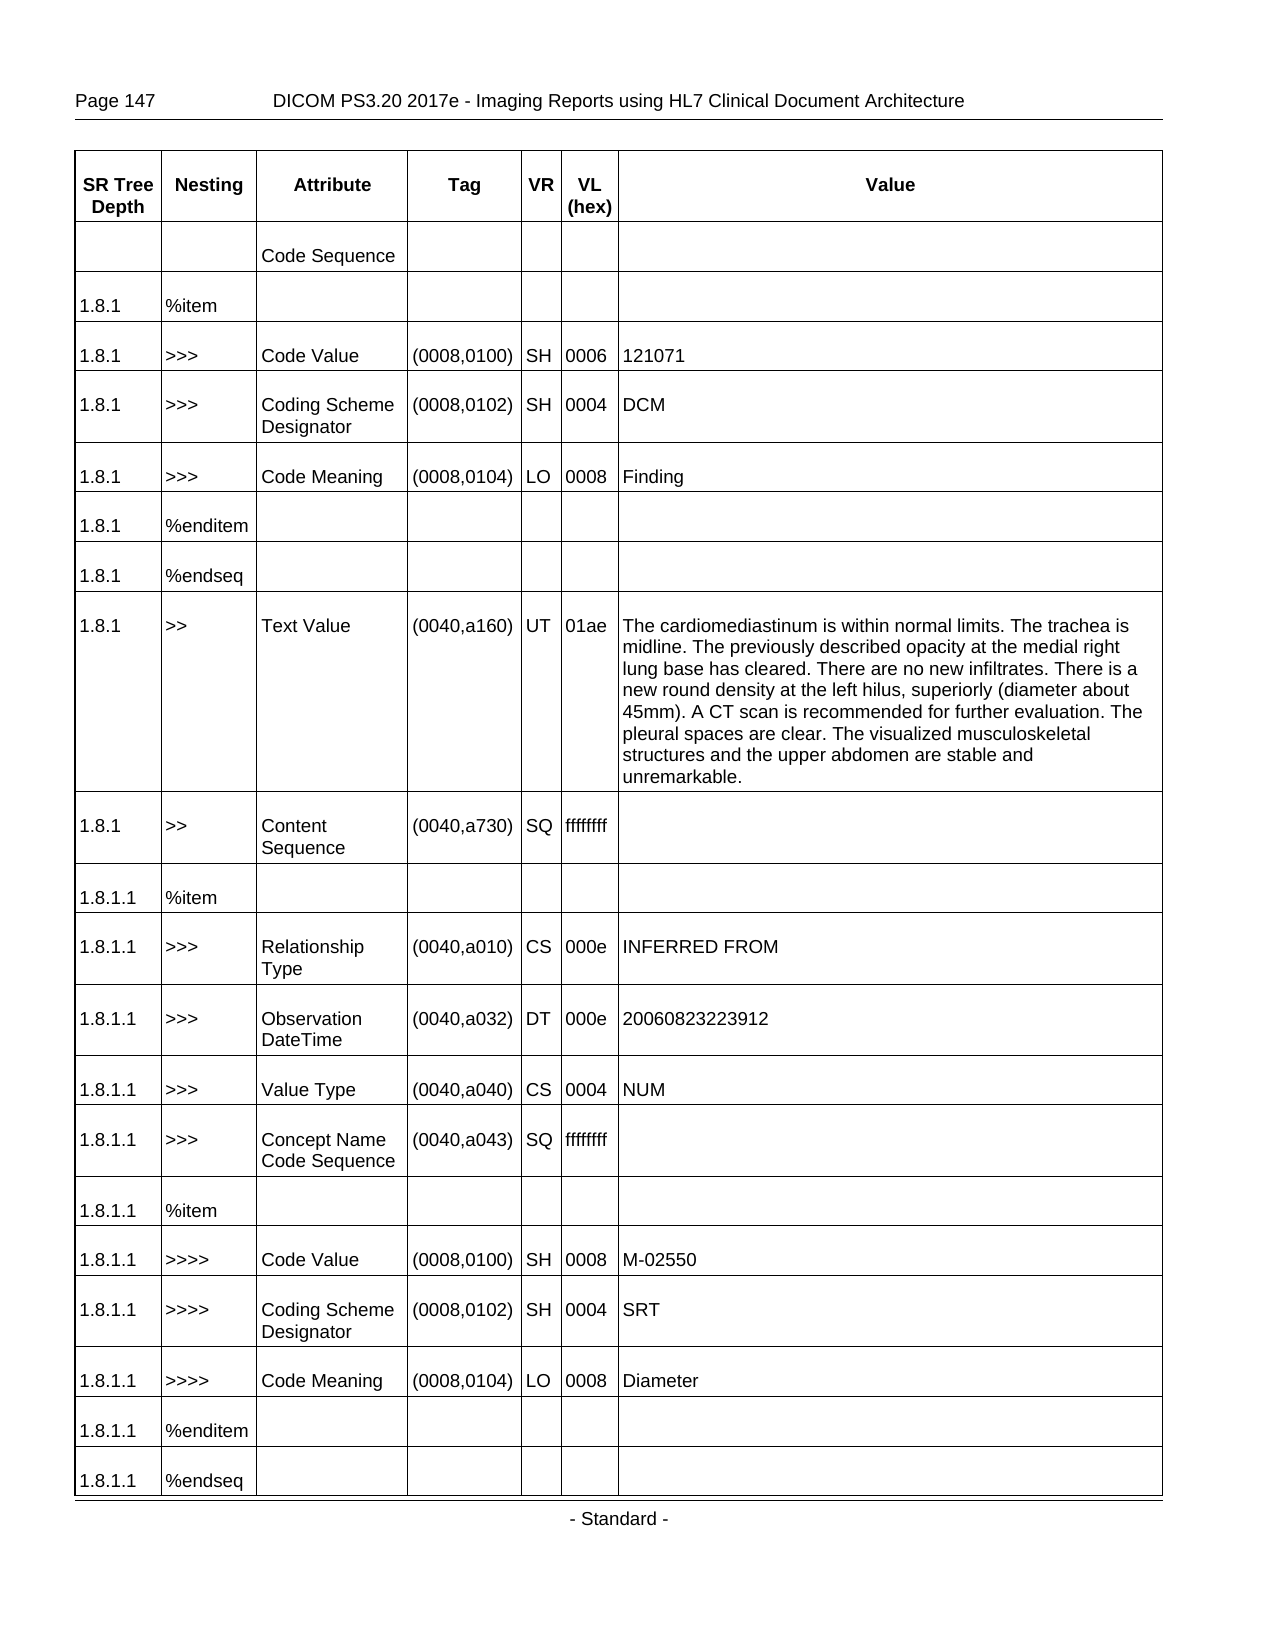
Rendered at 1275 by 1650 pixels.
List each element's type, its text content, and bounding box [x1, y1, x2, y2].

table_cell NUM [619, 1056, 1162, 1104]
table_cell 000e [562, 913, 618, 983]
table_cell 1.8.1.1 [76, 1105, 161, 1176]
table_cell >> [162, 792, 256, 862]
table_cell [562, 864, 618, 912]
table_cell >>> [162, 913, 256, 983]
table_header Value [619, 151, 1162, 221]
table_cell >>>> [162, 1226, 256, 1275]
table_cell M-02550 [619, 1226, 1162, 1275]
table_cell 0004 [562, 1056, 618, 1104]
table_cell (0040,a032) [408, 985, 521, 1055]
table_cell Coding Scheme Designator [257, 371, 407, 442]
table_cell [408, 1177, 521, 1225]
table_cell [408, 222, 521, 271]
table_cell 1.8.1 [76, 371, 161, 442]
table_cell [619, 864, 1162, 912]
table_cell (0040,a010) [408, 913, 521, 983]
table_cell [257, 272, 407, 321]
table_cell 0006 [562, 322, 618, 370]
table_header SR Tree Depth [76, 151, 161, 221]
table_cell [257, 1447, 407, 1495]
table_cell %endseq [162, 542, 256, 591]
table_cell SRT [619, 1276, 1162, 1346]
table_cell Value Type [257, 1056, 407, 1104]
table_header VR [522, 151, 561, 221]
table_cell CS [522, 1056, 561, 1104]
table_cell (0040,a040) [408, 1056, 521, 1104]
table_cell [619, 792, 1162, 862]
table_cell 121071 [619, 322, 1162, 370]
table_cell INFERRED FROM [619, 913, 1162, 983]
table_cell ffffffff [562, 792, 618, 862]
table_cell >>> [162, 1056, 256, 1104]
table_cell [257, 1397, 407, 1446]
table_cell [619, 542, 1162, 591]
table_header Attribute [257, 151, 407, 221]
table_cell 1.8.1 [76, 792, 161, 862]
table_cell %item [162, 272, 256, 321]
table_cell [619, 1105, 1162, 1176]
table_cell 1.8.1 [76, 592, 161, 791]
table_cell LO [522, 443, 561, 491]
table_cell 1.8.1.1 [76, 1226, 161, 1275]
table_cell Code Meaning [257, 443, 407, 491]
table_cell ffffffff [562, 1105, 618, 1176]
table_cell [257, 492, 407, 541]
table_cell [562, 222, 618, 271]
table_cell [619, 1447, 1162, 1495]
table_cell Content Sequence [257, 792, 407, 862]
table_cell [408, 272, 521, 321]
table_cell SQ [522, 1105, 561, 1176]
table_cell 0004 [562, 1276, 618, 1346]
table_cell [257, 864, 407, 912]
table_cell 1.8.1.1 [76, 1276, 161, 1346]
table_cell (0040,a730) [408, 792, 521, 862]
table_cell 0008 [562, 1347, 618, 1396]
table_cell Text Value [257, 592, 407, 791]
table_cell [619, 222, 1162, 271]
table_cell >>>> [162, 1347, 256, 1396]
table_cell [562, 272, 618, 321]
table_cell Concept Name Code Sequence [257, 1105, 407, 1176]
table_cell [562, 1177, 618, 1225]
table_cell 1.8.1.1 [76, 864, 161, 912]
table_cell 01ae [562, 592, 618, 791]
table_cell 20060823223912 [619, 985, 1162, 1055]
table_cell >>>> [162, 1276, 256, 1346]
table_cell [562, 1447, 618, 1495]
table_cell SH [522, 371, 561, 442]
table_cell Code Meaning [257, 1347, 407, 1396]
table_cell Diameter [619, 1347, 1162, 1396]
table_cell [522, 222, 561, 271]
table_cell Observation DateTime [257, 985, 407, 1055]
table_cell 1.8.1.1 [76, 1347, 161, 1396]
table_cell 1.8.1 [76, 272, 161, 321]
table_cell [522, 272, 561, 321]
table_cell [522, 864, 561, 912]
table_cell [619, 272, 1162, 321]
table_cell %enditem [162, 1397, 256, 1446]
table_cell (0008,0104) [408, 443, 521, 491]
table_cell >>> [162, 985, 256, 1055]
table_cell >>> [162, 443, 256, 491]
table_cell 1.8.1 [76, 322, 161, 370]
table_cell [619, 1397, 1162, 1446]
table_cell >>> [162, 322, 256, 370]
table_cell [562, 542, 618, 591]
table_cell (0008,0102) [408, 1276, 521, 1346]
table_cell [408, 542, 521, 591]
table_cell DT [522, 985, 561, 1055]
table_cell 0004 [562, 371, 618, 442]
table_cell 000e [562, 985, 618, 1055]
table_cell (0008,0100) [408, 322, 521, 370]
table_cell [522, 1177, 561, 1225]
table_header Tag [408, 151, 521, 221]
table_cell [408, 1397, 521, 1446]
table_cell 1.8.1.1 [76, 1447, 161, 1495]
table_cell [408, 1447, 521, 1495]
table_cell SQ [522, 792, 561, 862]
table_cell (0040,a043) [408, 1105, 521, 1176]
table_cell [162, 222, 256, 271]
table_cell %item [162, 864, 256, 912]
table_cell 1.8.1 [76, 492, 161, 541]
table_cell 1.8.1 [76, 542, 161, 591]
table_cell LO [522, 1347, 561, 1396]
table_header Nesting [162, 151, 256, 221]
table_cell [522, 1397, 561, 1446]
table_cell Relationship Type [257, 913, 407, 983]
table_cell [522, 492, 561, 541]
table_cell >> [162, 592, 256, 791]
table_cell %enditem [162, 492, 256, 541]
table_cell >>> [162, 371, 256, 442]
table_cell [76, 222, 161, 271]
table_cell 1.8.1.1 [76, 985, 161, 1055]
table_cell The cardiomediastinum is within normal limits. The trachea is midline. The previously described opacity at the medial right lung base has cleared. There are no new infiltrates. There is a new round density at the left hilus, superiorly (diameter about 45mm). A CT scan is recommended for further evaluation. The pleural spaces are clear. The visualized musculoskeletal structures and the upper abdomen are stable and unremarkable. [619, 592, 1162, 791]
table_cell [619, 1177, 1162, 1225]
table_cell [257, 542, 407, 591]
table_cell (0040,a160) [408, 592, 521, 791]
table_cell (0008,0100) [408, 1226, 521, 1275]
table_cell 1.8.1.1 [76, 1177, 161, 1225]
table_cell 0008 [562, 1226, 618, 1275]
table_cell [619, 492, 1162, 541]
table_cell (0008,0104) [408, 1347, 521, 1396]
table_cell Code Sequence [257, 222, 407, 271]
table_cell 1.8.1.1 [76, 1056, 161, 1104]
table_cell [562, 1397, 618, 1446]
table_cell 1.8.1.1 [76, 1397, 161, 1446]
table_cell UT [522, 592, 561, 791]
table_cell %endseq [162, 1447, 256, 1495]
table_cell [408, 492, 521, 541]
table_cell [522, 1447, 561, 1495]
table_cell [562, 492, 618, 541]
table_cell CS [522, 913, 561, 983]
table_cell 0008 [562, 443, 618, 491]
table_cell SH [522, 1226, 561, 1275]
table_cell [257, 1177, 407, 1225]
table_cell 1.8.1 [76, 443, 161, 491]
table_cell SH [522, 1276, 561, 1346]
table_cell Code Value [257, 322, 407, 370]
table_cell DCM [619, 371, 1162, 442]
table_cell %item [162, 1177, 256, 1225]
table_cell SH [522, 322, 561, 370]
table_cell >>> [162, 1105, 256, 1176]
table_header VL (hex) [562, 151, 618, 221]
table_cell Code Value [257, 1226, 407, 1275]
table_cell Finding [619, 443, 1162, 491]
table_cell [522, 542, 561, 591]
table_cell (0008,0102) [408, 371, 521, 442]
table_cell 1.8.1.1 [76, 913, 161, 983]
table_cell [408, 864, 521, 912]
table_cell Coding Scheme Designator [257, 1276, 407, 1346]
